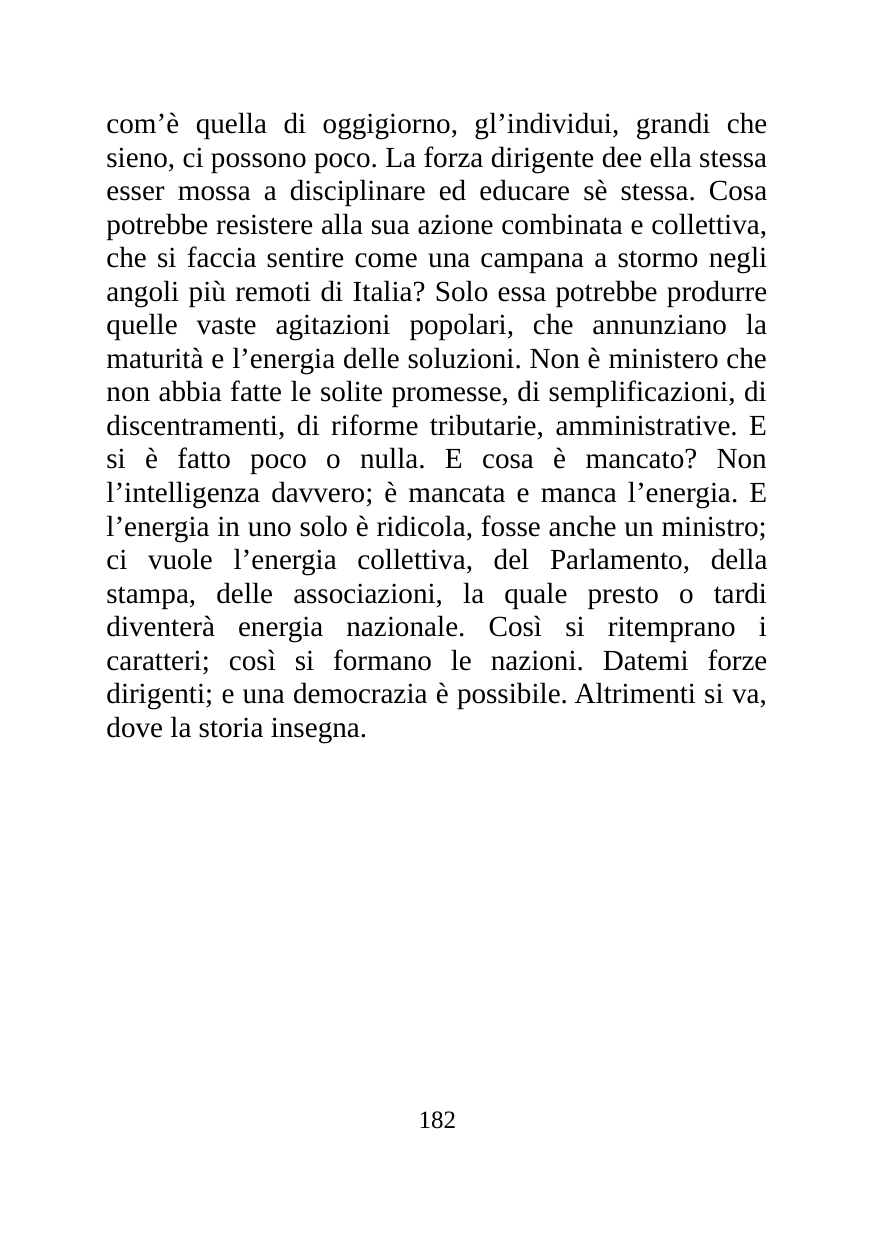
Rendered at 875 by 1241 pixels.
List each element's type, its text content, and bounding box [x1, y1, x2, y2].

text com’è quella di oggigiorno, gl’individui, grandi che sieno, ci possono poco. La forza dirigente dee ella stessa esser mossa a disciplinare ed educare sè stessa. Cosa potrebbe resistere alla sua azione combinata e collettiva, che si faccia sentire come una campana a stormo negli angoli più remoti di Italia? Solo essa potrebbe produrre quelle vaste agitazioni popolari, che annunziano la maturità e l’energia delle soluzioni. Non è ministero che non abbia fatte le solite promesse, di semplificazioni, di discentramenti, di riforme tributarie, amministrative. E si è fatto poco o nulla. E cosa è mancato? Non l’intelligenza davvero; è mancata e manca l’energia. E l’energia in uno solo è ridicola, fosse anche un ministro; ci vuole l’energia collettiva, del Parlamento, della stampa, delle associazioni, la quale presto o tardi diventerà energia nazionale. Così si ritemprano i caratteri; così si formano le nazioni. Datemi forze dirigenti; e una democrazia è possibile. Altrimenti si va, dove la storia insegna. [106, 106, 768, 743]
